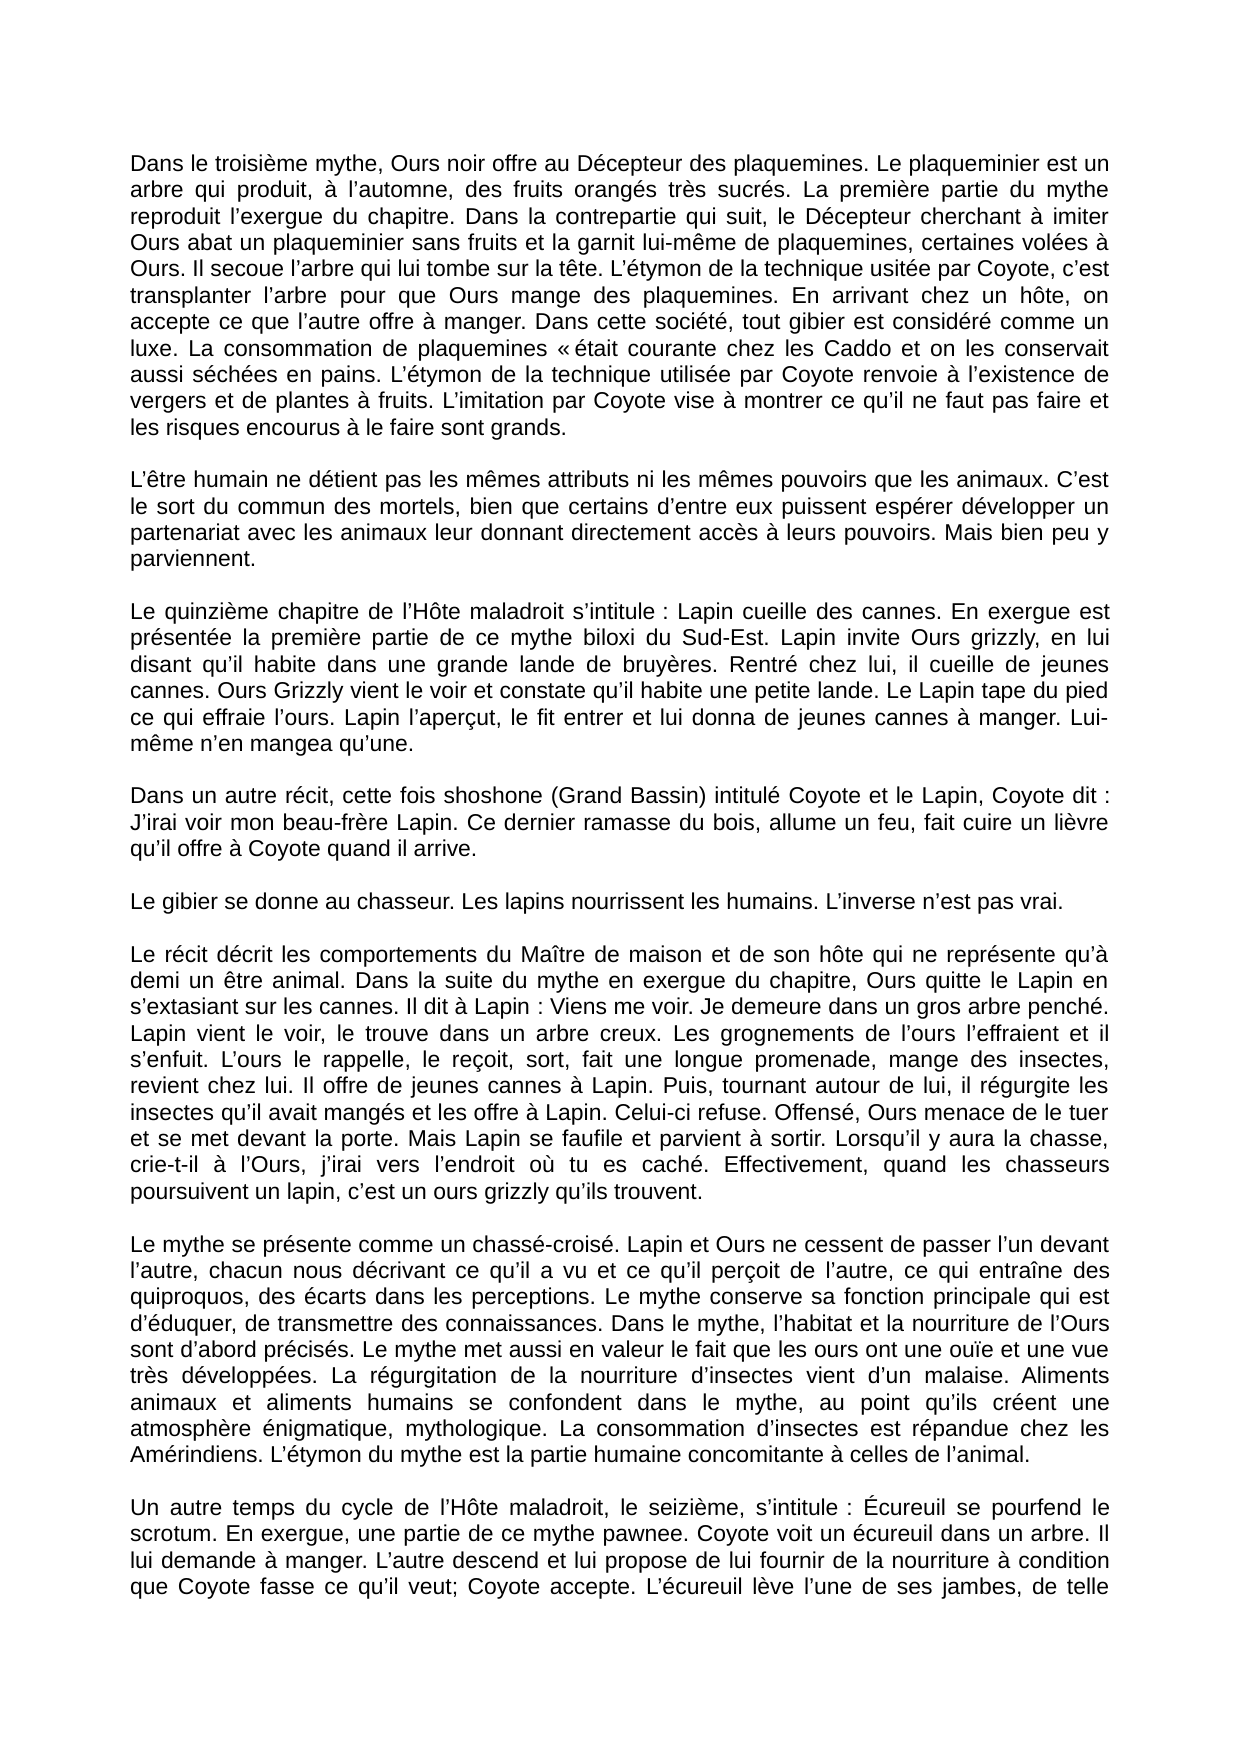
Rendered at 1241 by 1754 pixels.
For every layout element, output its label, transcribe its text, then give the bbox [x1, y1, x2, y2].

text Le mythe se présente comme un chassé-croisé. Lapin et Ours ne cessent de passer l’un devant l’autre, chacun nous décrivant ce qu’il a vu et ce qu’il perçoit de l’autre, ce qui entraîne des quiproquos, des écarts dans les perceptions. Le mythe conserve sa fonction principale qui est d’éduquer, de transmettre des connaissances. Dans le mythe, l’habitat et la nourriture de l’Ours sont d’abord précisés. Le mythe met aussi en valeur le fait que les ours ont une ouïe et une vue très développées. La régurgitation de la nourriture d’insectes vient d’un malaise. Aliments animaux et aliments humains se confondent dans le mythe, au point qu’ils créent une atmosphère énigmatique, mythologique. La consommation d’insectes est répandue chez les Amérindiens. L’étymon du mythe est la partie humaine concomitante à celles de l’animal. [130, 1231, 1110, 1468]
text Dans le troisième mythe, Ours noir offre au Décepteur des plaquemines. Le plaqueminier est un arbre qui produit, à l’automne, des fruits orangés très sucrés. La première partie du mythe reproduit l’exergue du chapitre. Dans la contrepartie qui suit, le Décepteur cherchant à imiter Ours abat un plaqueminier sans fruits et la garnit lui-même de plaquemines, certaines volées à Ours. Il secoue l’arbre qui lui tombe sur la tête. L’étymon de la technique usitée par Coyote, c’est transplanter l’arbre pour que Ours mange des plaquemines. En arrivant chez un hôte, on accepte ce que l’autre offre à manger. Dans cette société, tout gibier est considéré comme un luxe. La consommation de plaquemines « était courante chez les Caddo et on les conservait aussi séchées en pains. L’étymon de la technique utilisée par Coyote renvoie à l’existence de vergers et de plantes à fruits. L’imitation par Coyote vise à montrer ce qu’il ne faut pas faire et les risques encourus à le faire sont grands. [130, 150, 1110, 440]
text Le gibier se donne au chasseur. Les lapins nourrissent les humains. L’inverse n’est pas vrai. [130, 888, 1110, 914]
text Dans un autre récit, cette fois shoshone (Grand Bassin) intitulé Coyote et le Lapin, Coyote dit : J’irai voir mon beau-frère Lapin. Ce dernier ramasse du bois, allume un feu, fait cuire un lièvre qu’il offre à Coyote quand il arrive. [130, 782, 1110, 862]
text Un autre temps du cycle de l’Hôte maladroit, le seizième, s’intitule : Écureuil se pourfend le scrotum. En exergue, une partie de ce mythe pawnee. Coyote voit un écureuil dans un arbre. Il lui demande à manger. L’autre descend et lui propose de lui fournir de la nourriture à condition que Coyote fasse ce qu’il veut; Coyote accepte. L’écureuil lève l’une de ses jambes, de telle [130, 1494, 1110, 1599]
text L’être humain ne détient pas les mêmes attributs ni les mêmes pouvoirs que les animaux. C’est le sort du commun des mortels, bien que certains d’entre eux puissent espérer développer un partenariat avec les animaux leur donnant directement accès à leurs pouvoirs. Mais bien peu y parviennent. [130, 466, 1110, 572]
text Le quinzième chapitre de l’Hôte maladroit s’intitule : Lapin cueille des cannes. En exergue est présentée la première partie de ce mythe biloxi du Sud-Est. Lapin invite Ours grizzly, en lui disant qu’il habite dans une grande lande de bruyères. Rentré chez lui, il cueille de jeunes cannes. Ours Grizzly vient le voir et constate qu’il habite une petite lande. Le Lapin tape du pied ce qui effraie l’ours. Lapin l’aperçut, le fit entrer et lui donna de jeunes cannes à manger. Lui-même n’en mangea qu’une. [130, 598, 1110, 756]
text Le récit décrit les comportements du Maître de maison et de son hôte qui ne représente qu’à demi un être animal. Dans la suite du mythe en exergue du chapitre, Ours quitte le Lapin en s’extasiant sur les cannes. Il dit à Lapin : Viens me voir. Je demeure dans un gros arbre penché. Lapin vient le voir, le trouve dans un arbre creux. Les grognements de l’ours l’effraient et il s’enfuit. L’ours le rappelle, le reçoit, sort, fait une longue promenade, mange des insectes, revient chez lui. Il offre de jeunes cannes à Lapin. Puis, tournant autour de lui, il régurgite les insectes qu’il avait mangés et les offre à Lapin. Celui-ci refuse. Offensé, Ours menace de le tuer et se met devant la porte. Mais Lapin se faufile et parvient à sortir. Lorsqu’il y aura la chasse, crie-t-il à l’Ours, j’irai vers l’endroit où tu es caché. Effectivement, quand les chasseurs poursuivent un lapin, c’est un ours grizzly qu’ils trouvent. [130, 941, 1110, 1204]
